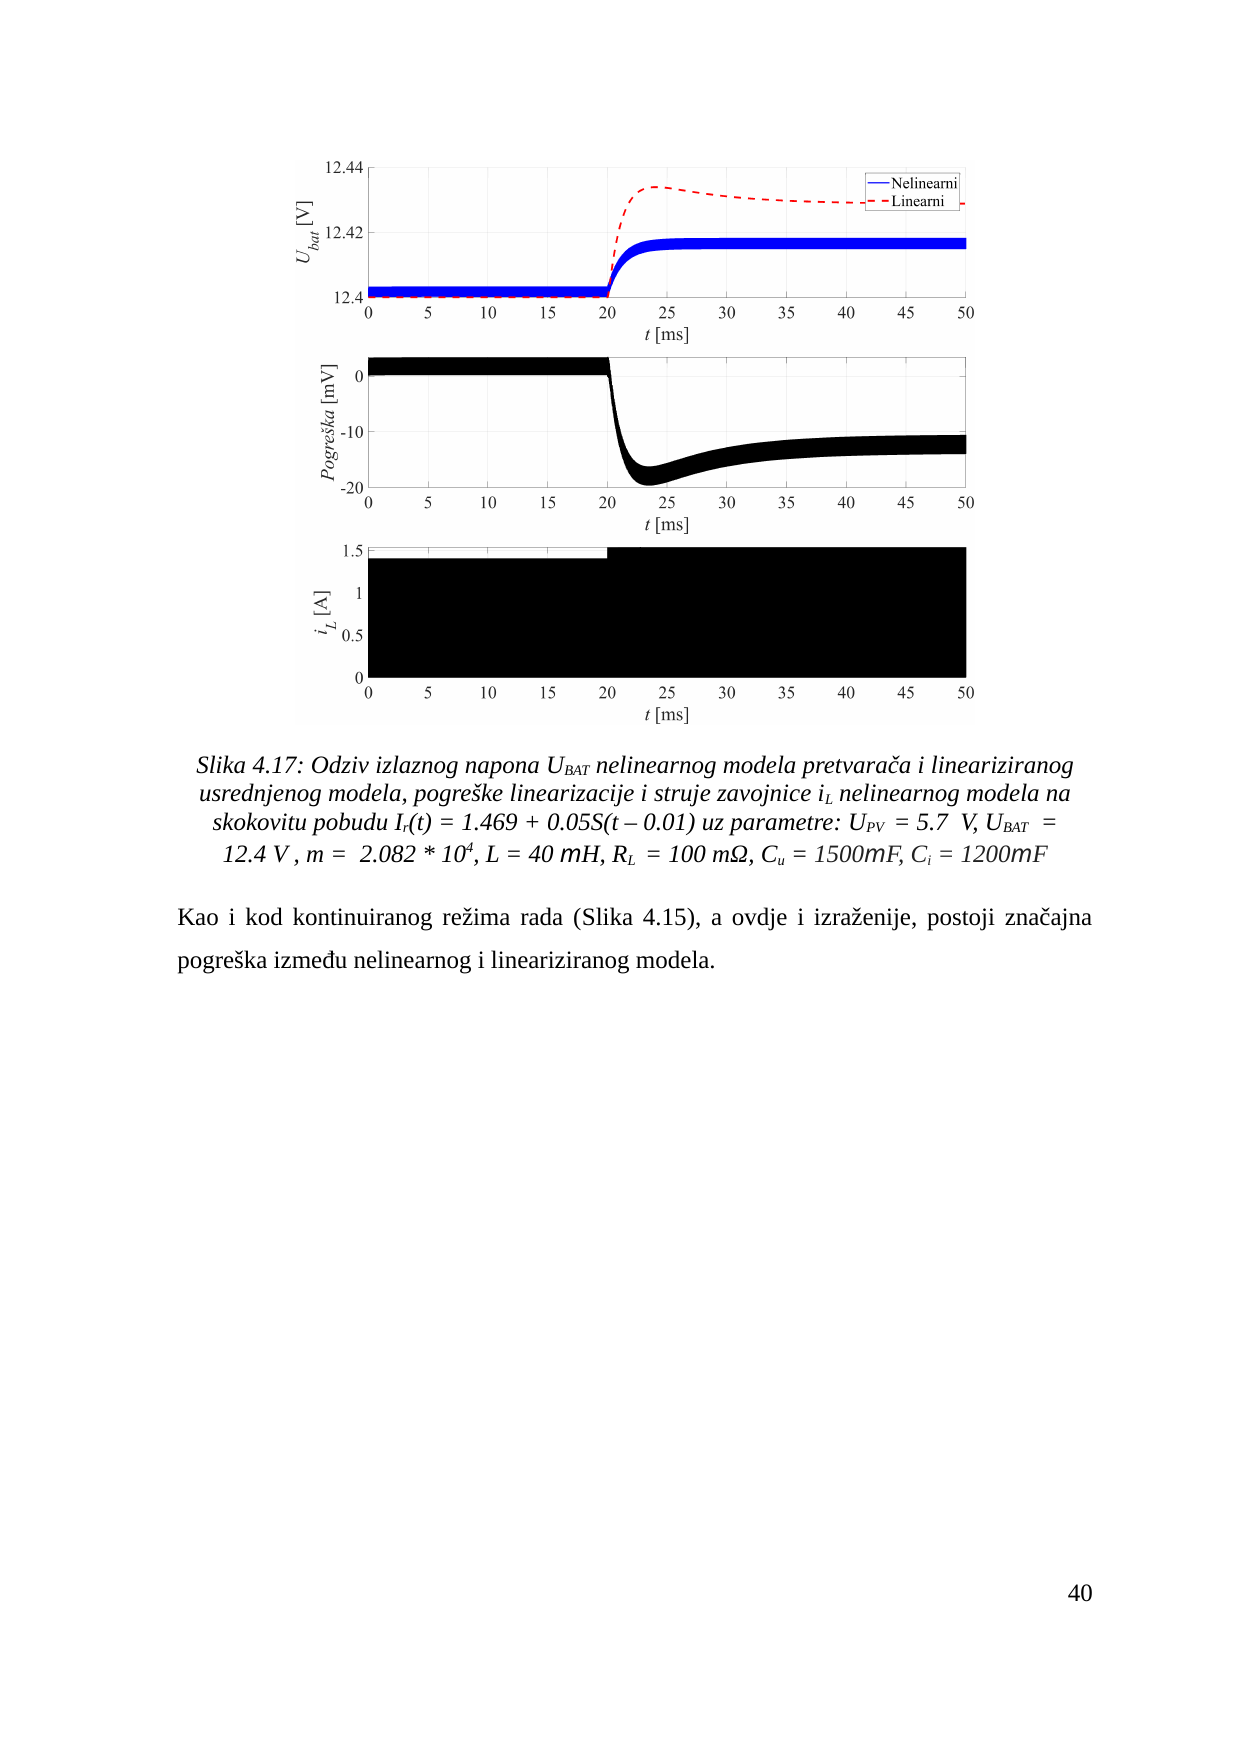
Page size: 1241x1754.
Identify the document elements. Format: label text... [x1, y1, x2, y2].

text Slika 4.17: Odziv izlaznog napona UBAT nelinearnog modela pretvarača i lineariziranog usrednjenog modela, pogreške linearizacije i struje zavojnice iL nelinearnog modela na skokovitu pobudu Ir(t) = 1.469 + 0.05S(t – 0.01) uz parametre: UPV = 5.7 V, UBAT = 12.4 V , m = 2.082 * 104, L = 40 mH, RL = 100 mΩ, Cu = 1500mF, Ci = 1200mF [194, 750, 1075, 870]
text Kao i kod kontinuiranog režima rada (Slika 4.15), a ovdje i izraženije, postoji značajna pogreška između nelinearnog i lineariziranog modela. [177, 902, 1093, 974]
picture [295, 160, 975, 725]
